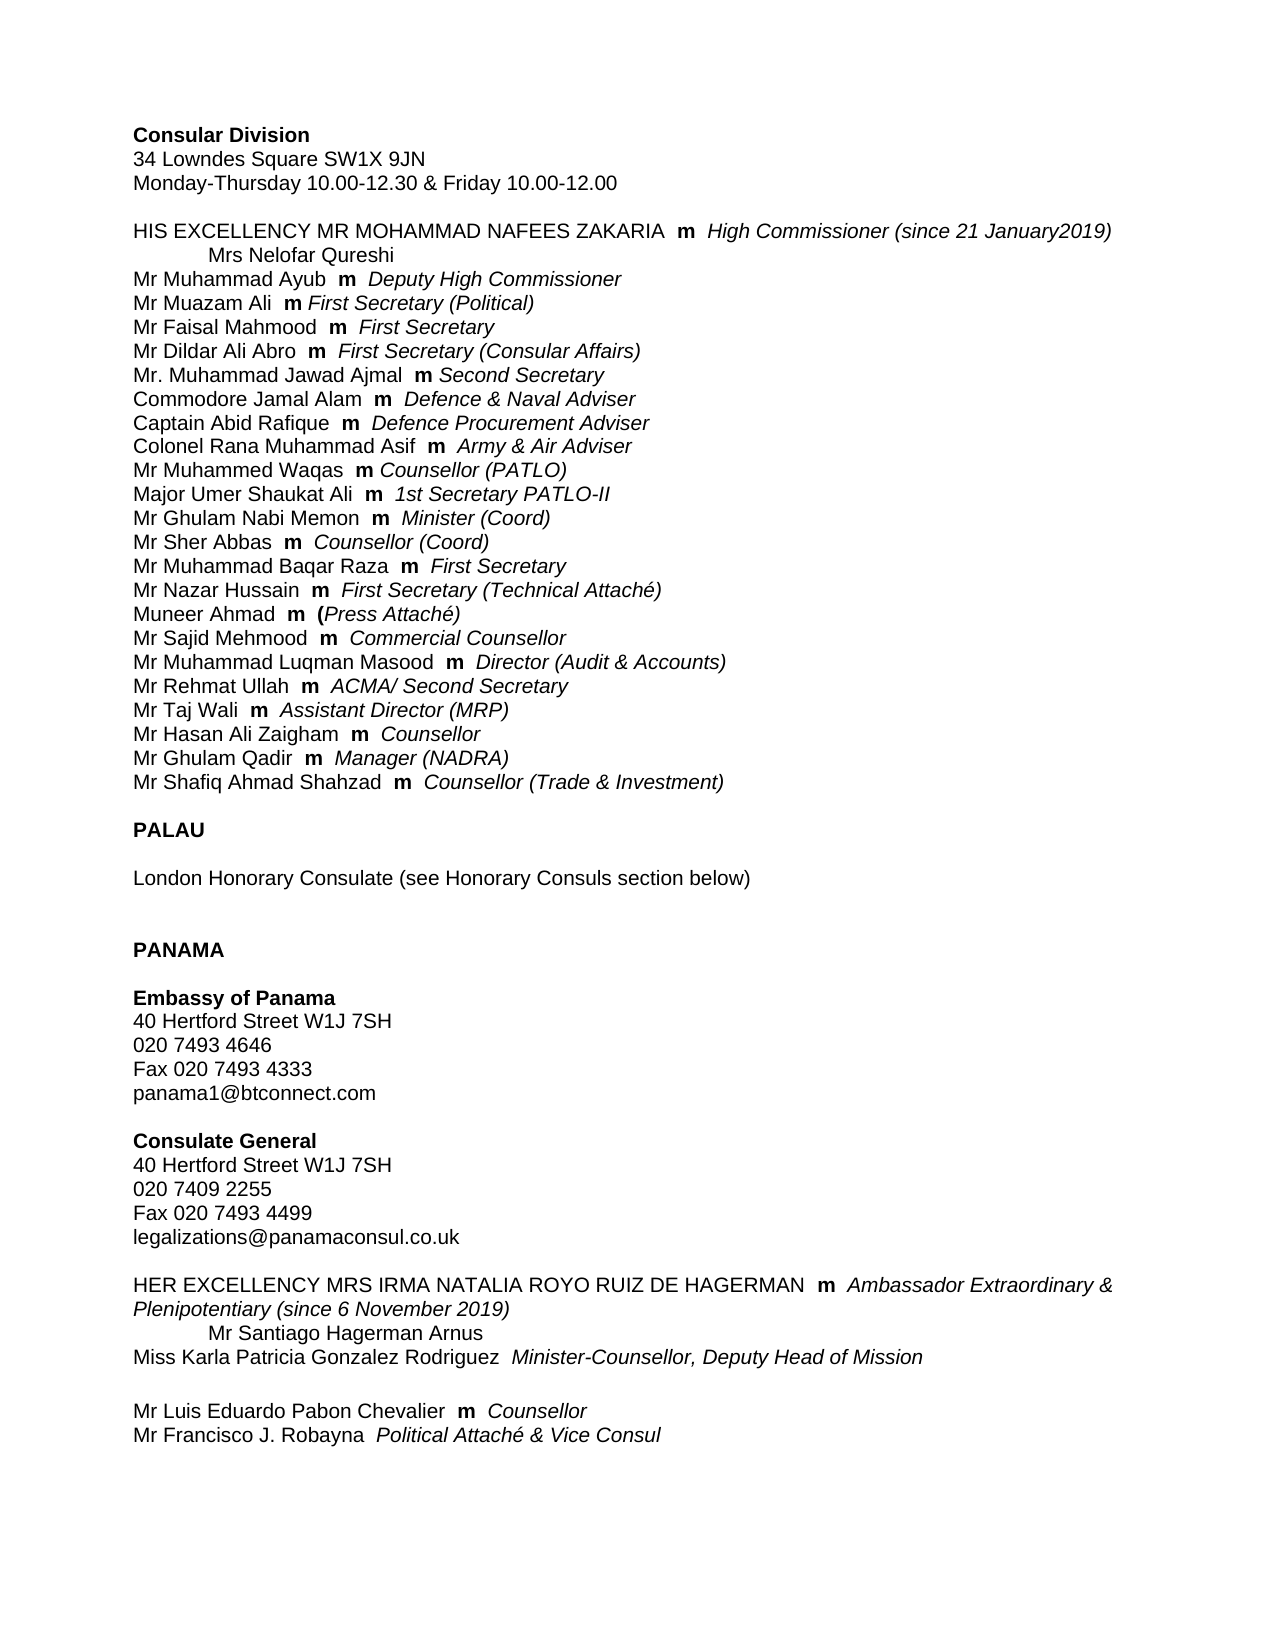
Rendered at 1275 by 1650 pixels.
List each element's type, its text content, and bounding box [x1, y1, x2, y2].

subtitle Consular Division [133, 123, 1181, 147]
text Mr Ghulam Qadir m Manager (NADRA) [133, 746, 1181, 770]
text Mr Sajid Mehmood m Commercial Counsellor [133, 626, 1181, 650]
text London Honorary Consulate (see Honorary Consuls section below) [133, 866, 1181, 889]
text Mrs Nelofar Qureshi [133, 243, 1181, 267]
text Colonel Rana Muhammad Asif m Army & Air Adviser [133, 434, 1181, 458]
text Mr Muazam Ali m First Secretary (Political) [133, 291, 1181, 314]
text Mr Faisal Mahmood m First Secretary [133, 314, 1181, 338]
text 020 7493 4646 [133, 1033, 1181, 1057]
text Miss Karla Patricia Gonzalez Rodriguez Minister-Counsellor, Deputy Head of Mission [133, 1345, 1181, 1369]
text Muneer Ahmad m (Press Attaché) [133, 602, 1181, 626]
text Mr Dildar Ali Abro m First Secretary (Consular Affairs) [133, 338, 1181, 362]
text Mr Rehmat Ullah m ACMA/ Second Secretary [133, 674, 1181, 698]
text Mr Muhammad Luqman Masood m Director (Audit & Accounts) [133, 650, 1181, 674]
text Captain Abid Rafique m Defence Procurement Adviser [133, 410, 1181, 434]
text legalizations@panamaconsul.co.uk [133, 1225, 1181, 1249]
text panama1@btconnect.com [133, 1081, 1181, 1105]
text Fax 020 7493 4499 [133, 1201, 1181, 1225]
text 020 7409 2255 [133, 1177, 1181, 1201]
text Mr Muhammad Baqar Raza m First Secretary [133, 554, 1181, 578]
text Mr Santiago Hagerman Arnus [133, 1321, 1181, 1345]
text Mr Muhammad Ayub m Deputy High Commissioner [133, 267, 1181, 291]
text Mr Ghulam Nabi Memon m Minister (Coord) [133, 506, 1181, 530]
text Major Umer Shaukat Ali m 1st Secretary PATLO-II [133, 482, 1181, 506]
text Mr Luis Eduardo Pabon Chevalier m Counsellor [133, 1399, 1181, 1423]
text 34 Lowndes Square SW1X 9JN [133, 147, 1181, 171]
text Mr Sher Abbas m Counsellor (Coord) [133, 530, 1181, 554]
text Mr Taj Wali m Assistant Director (MRP) [133, 698, 1181, 722]
text 40 Hertford Street W1J 7SH [133, 1009, 1181, 1033]
text Fax 020 7493 4333 [133, 1057, 1181, 1081]
text Mr Nazar Hussain m First Secretary (Technical Attaché) [133, 578, 1181, 602]
text Consulate General [133, 1129, 1181, 1153]
text HER EXCELLENCY MRS IRMA NATALIA ROYO RUIZ DE HAGERMAN m Ambassador Extraordinary & Plenipotentiary (since 6 November 2019) [133, 1273, 1181, 1321]
text Monday-Thursday 10.00-12.30 & Friday 10.00-12.00 [133, 171, 1181, 195]
text Mr Hasan Ali Zaigham m Counsellor [133, 722, 1181, 746]
text HIS EXCELLENCY MR MOHAMMAD NAFEES ZAKARIA m High Commissioner (since 21 January2019) [133, 219, 1181, 243]
text Embassy of Panama [133, 985, 1181, 1009]
text Mr Shafiq Ahmad Shahzad m Counsellor (Trade & Investment) [133, 770, 1181, 794]
text PANAMA [133, 937, 1181, 961]
text Mr. Muhammad Jawad Ajmal m Second Secretary [133, 362, 1181, 386]
text PALAU [133, 818, 1181, 842]
text Mr Muhammed Waqas m Counsellor (PATLO) [133, 458, 1181, 482]
text Mr Francisco J. Robayna Political Attaché & Vice Consul [133, 1423, 1181, 1447]
text Commodore Jamal Alam m Defence & Naval Adviser [133, 386, 1181, 410]
text 40 Hertford Street W1J 7SH [133, 1153, 1181, 1177]
